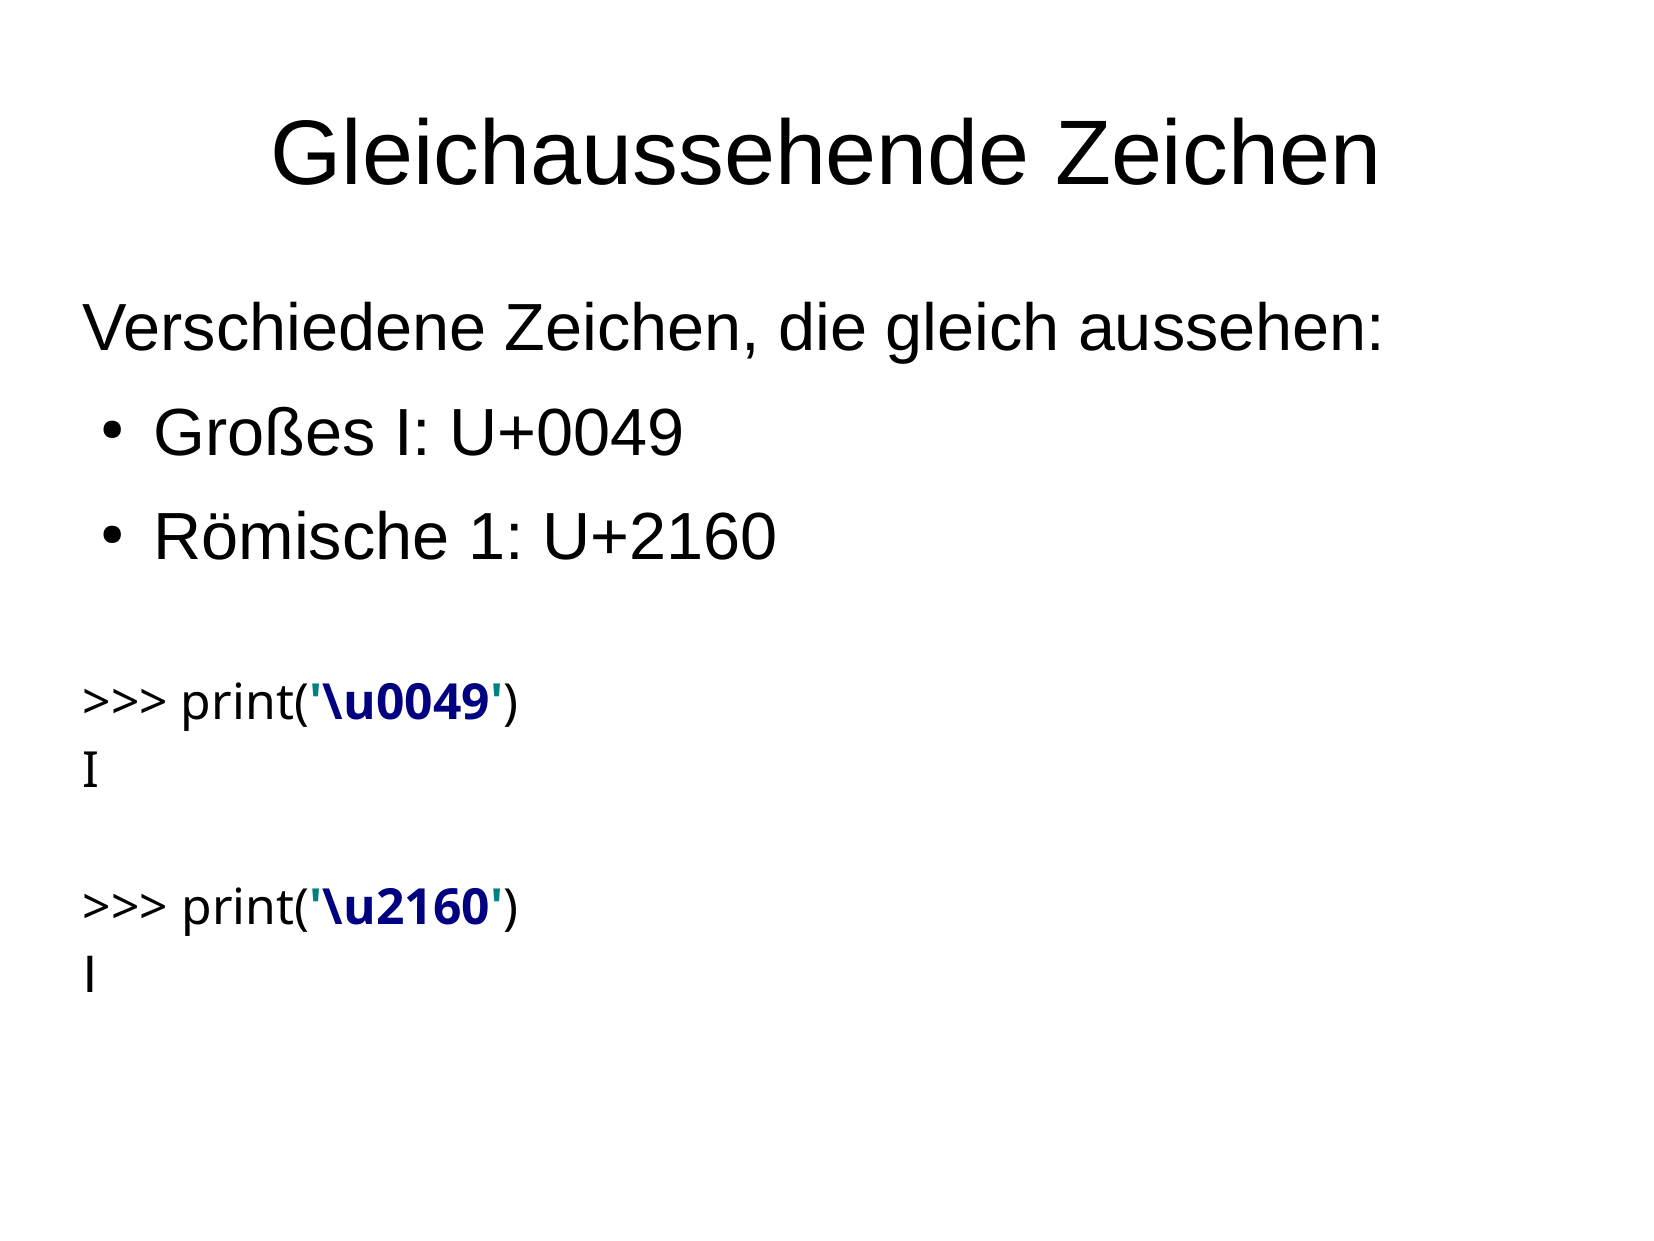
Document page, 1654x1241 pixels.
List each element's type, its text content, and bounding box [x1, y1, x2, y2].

list >>> print('\u0049') I >>> print('\u2160') Ⅰ [82, 665, 1571, 1009]
list Verschiedene Zeichen, die gleich aussehen: Großes I: U+0049 Römische 1: U+2160 [82, 290, 1571, 634]
title Gleichaussehende Zeichen [82, 49, 1571, 257]
